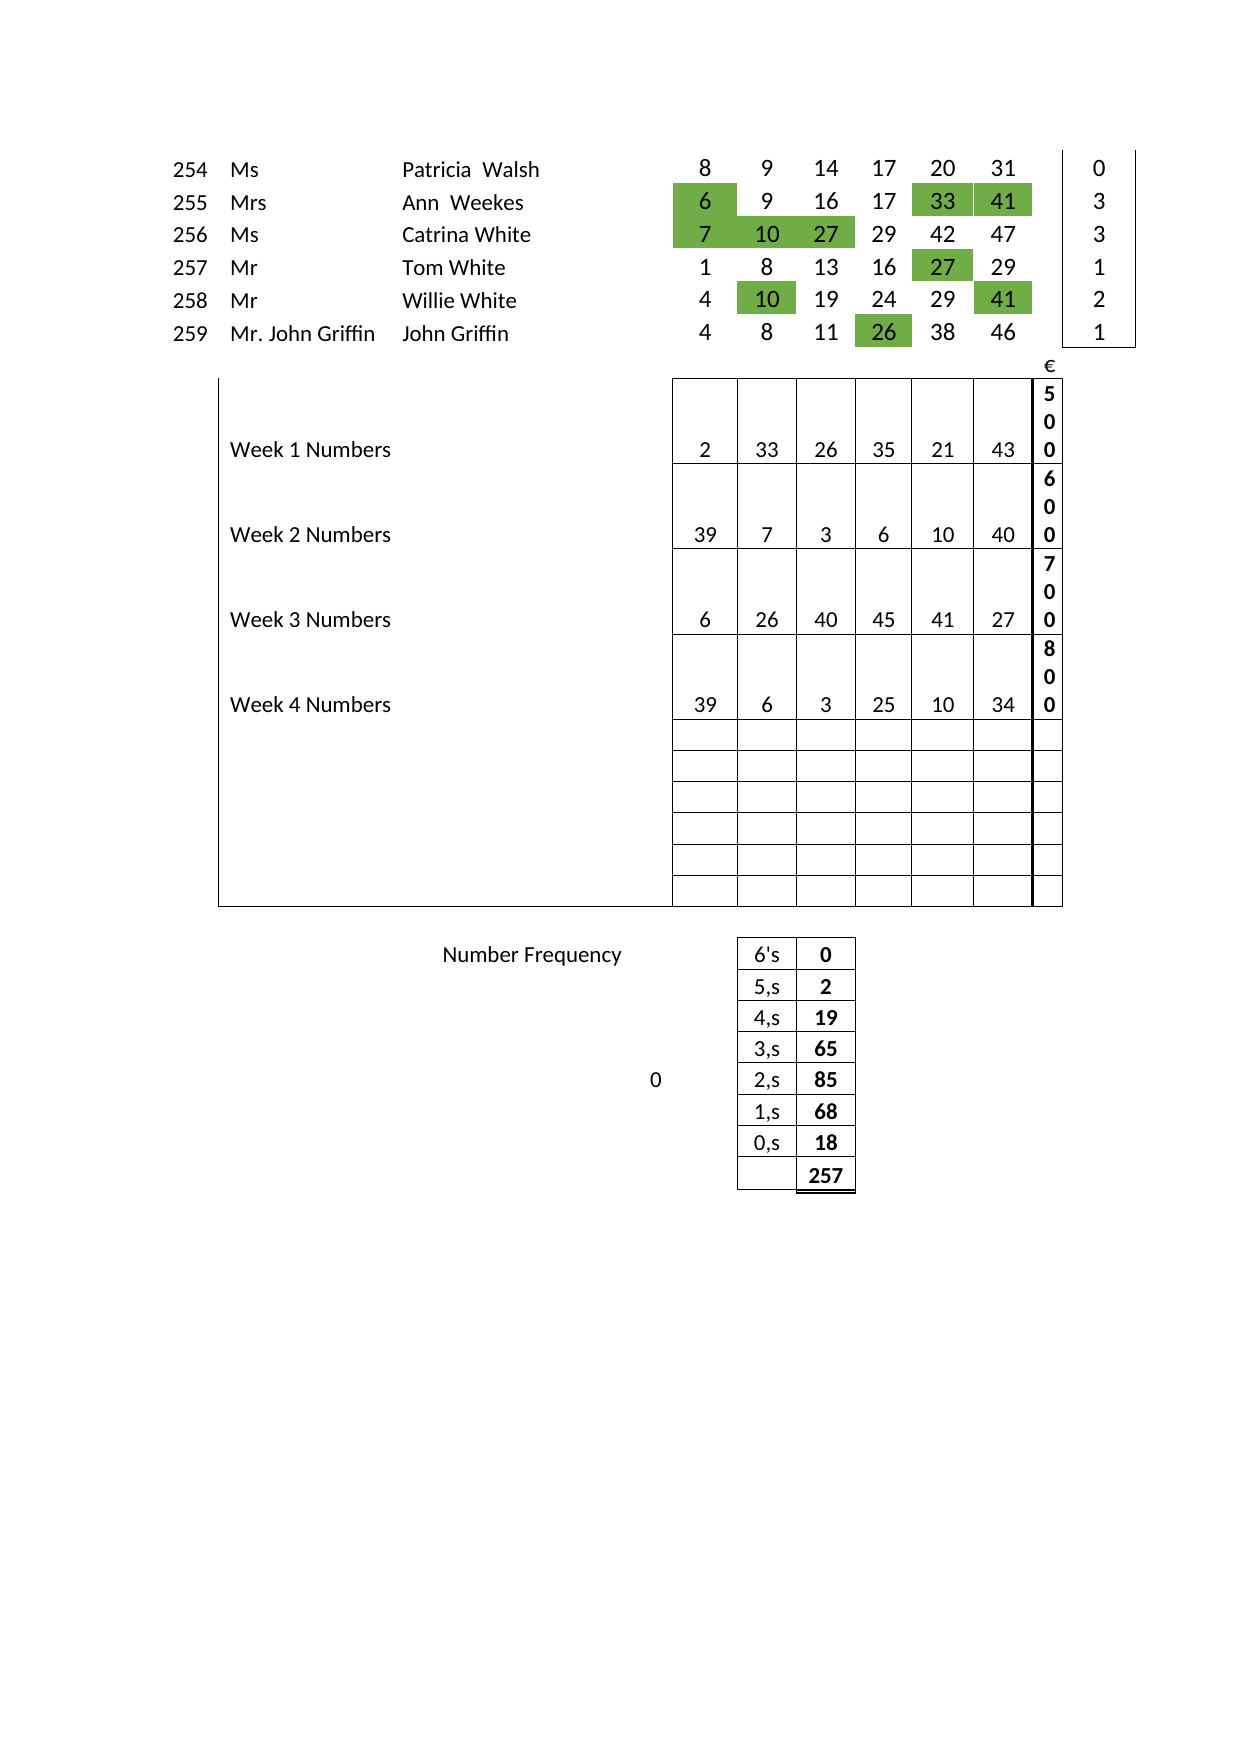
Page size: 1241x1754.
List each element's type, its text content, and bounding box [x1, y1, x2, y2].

table_cell 255 [160, 183, 219, 216]
table_cell [160, 634, 218, 718]
table_cell [855, 907, 912, 937]
table_cell [219, 1125, 391, 1156]
table_cell [1062, 1031, 1136, 1062]
table_cell [673, 969, 737, 1000]
table_cell Mrs [219, 183, 391, 216]
table_cell 18 [797, 1126, 855, 1156]
table_cell [391, 1031, 673, 1062]
table_cell 500 [1034, 379, 1062, 463]
table_cell [1063, 634, 1136, 718]
table_cell [1033, 183, 1062, 216]
table_cell Willie White [391, 281, 673, 314]
table_cell [1063, 875, 1136, 906]
table_cell 65 [797, 1032, 855, 1062]
table_cell 27 [796, 216, 855, 248]
table_cell 39 [673, 464, 737, 548]
table_cell 257 [797, 1157, 855, 1189]
table_cell [1063, 463, 1136, 548]
table_cell [912, 751, 973, 781]
table_cell 13 [796, 249, 855, 281]
table_cell [738, 845, 796, 875]
table_cell 10 [912, 464, 973, 548]
table_cell 29 [912, 281, 973, 314]
table_cell [1034, 845, 1062, 875]
table_cell 31 [974, 150, 1032, 183]
table_cell [219, 1156, 391, 1189]
table_cell [673, 845, 737, 875]
table_cell [1062, 969, 1136, 1000]
table_cell [797, 751, 855, 781]
table_cell [391, 812, 672, 843]
table_cell [160, 378, 218, 463]
table_cell Week 1 Numbers [219, 378, 672, 463]
table_cell [1033, 1031, 1062, 1062]
table_cell [219, 875, 391, 906]
table_cell John Griffin [391, 314, 673, 347]
table_cell 5,s [738, 970, 796, 1000]
table_cell [856, 969, 912, 1000]
table_cell [673, 937, 737, 968]
table_cell [912, 876, 973, 906]
table_cell [1033, 969, 1062, 1000]
table_cell 21 [912, 379, 973, 463]
table_cell [1062, 1094, 1136, 1125]
table_cell [1033, 1156, 1062, 1189]
table_cell [912, 1031, 973, 1062]
table_cell [912, 1062, 973, 1093]
table_cell 2,s [738, 1063, 796, 1093]
table_cell [160, 875, 218, 906]
table_cell [1033, 1125, 1062, 1156]
table_cell [974, 969, 1032, 1000]
table_cell [912, 937, 973, 968]
table_cell [219, 1031, 391, 1062]
table_cell [219, 812, 391, 843]
table_cell [912, 1094, 973, 1125]
table_cell 6 [856, 464, 911, 548]
table_cell 8 [673, 150, 737, 183]
table_cell 10 [737, 216, 796, 248]
table_cell [1062, 348, 1136, 378]
table_cell 6 [738, 635, 796, 718]
table_cell 7 [738, 464, 796, 548]
table_cell 16 [796, 183, 855, 216]
table_cell [974, 1031, 1032, 1062]
table_cell [673, 813, 737, 843]
table_cell [391, 719, 672, 750]
table_cell [856, 1062, 912, 1093]
table_cell 34 [974, 635, 1031, 718]
table_cell [738, 782, 796, 812]
table_cell 700 [1034, 549, 1062, 633]
table_cell [1033, 1094, 1062, 1125]
table_cell [160, 463, 218, 548]
table_cell 3 [797, 635, 855, 718]
table_cell [738, 1157, 796, 1189]
table_cell [974, 845, 1031, 875]
table_cell [1033, 281, 1062, 314]
table_cell [796, 347, 855, 378]
table_cell [1062, 1125, 1136, 1156]
table_cell [1034, 876, 1062, 906]
table_cell [738, 720, 796, 750]
table_cell 19 [796, 281, 855, 314]
table_cell [160, 1062, 219, 1093]
table_cell [1033, 249, 1062, 281]
table_cell [856, 720, 911, 750]
table_cell 14 [796, 150, 855, 183]
table_cell [912, 1125, 973, 1156]
table_cell 24 [855, 281, 912, 314]
table_cell [391, 844, 672, 875]
table_cell [1063, 750, 1136, 781]
table_cell [738, 751, 796, 781]
table_cell [391, 907, 673, 937]
table_cell [391, 781, 672, 812]
table_cell € [1033, 347, 1062, 378]
table_cell [219, 937, 391, 968]
table_cell [1063, 781, 1136, 812]
table_cell [738, 876, 796, 906]
table_cell [856, 1094, 912, 1125]
table_cell 4,s [738, 1001, 796, 1031]
table_cell 29 [974, 249, 1032, 281]
table_cell [856, 1125, 912, 1156]
table_cell [796, 907, 855, 937]
table_cell 6 [673, 549, 737, 633]
table_cell 41 [974, 281, 1032, 314]
table_cell 41 [912, 549, 973, 633]
table_cell Ms [219, 150, 391, 183]
table_cell [160, 1000, 219, 1031]
table_cell [673, 1000, 737, 1031]
table_cell [974, 1094, 1032, 1125]
table_cell [673, 1125, 737, 1156]
table_cell [160, 1094, 219, 1125]
table_cell [912, 1156, 973, 1189]
table_cell [219, 1000, 391, 1031]
table_cell [391, 1156, 673, 1189]
table_cell [856, 813, 911, 843]
table_cell [219, 1094, 391, 1125]
table_cell [856, 1000, 912, 1031]
table_cell 2 [797, 970, 855, 1000]
table_cell 1 [1063, 314, 1135, 347]
table_cell 41 [974, 183, 1032, 216]
table_cell 16 [855, 249, 912, 281]
table_cell 17 [855, 150, 912, 183]
table_cell [1033, 1000, 1062, 1031]
table_cell 10 [737, 281, 796, 314]
table_cell [912, 845, 973, 875]
table_cell [1063, 548, 1136, 633]
table_cell [974, 782, 1031, 812]
table_cell [974, 1000, 1032, 1031]
table_cell Mr. John Griffin [219, 314, 391, 347]
table_cell 38 [912, 314, 973, 347]
table_cell [160, 781, 218, 812]
table_cell [974, 907, 1032, 937]
table_cell 26 [797, 379, 855, 463]
table_cell 42 [912, 216, 973, 248]
table_cell 257 [160, 249, 219, 281]
table_cell [1034, 813, 1062, 843]
table_cell [391, 875, 672, 906]
table_cell [1062, 1156, 1136, 1189]
table_cell [856, 937, 912, 968]
table_cell [1033, 937, 1062, 968]
table_cell 6's [738, 938, 796, 968]
table_cell Ms [219, 216, 391, 248]
table_cell [160, 1031, 219, 1062]
table_cell 26 [738, 549, 796, 633]
table_cell 7 [673, 216, 737, 248]
table_cell [974, 720, 1031, 750]
table_cell [391, 1000, 673, 1031]
table_cell 9 [737, 183, 796, 216]
table_cell [912, 347, 973, 378]
table_cell [673, 907, 737, 937]
table_cell 0 [797, 938, 855, 968]
table_cell 600 [1034, 464, 1062, 548]
table_cell [797, 845, 855, 875]
table_cell 1,s [738, 1095, 796, 1125]
table_cell [391, 969, 673, 1000]
table_cell [974, 876, 1031, 906]
table_cell [1062, 1062, 1136, 1093]
table_cell [673, 751, 737, 781]
table_cell 0 [1063, 150, 1135, 183]
table_cell [1033, 216, 1062, 248]
table_cell Patricia Walsh [391, 150, 673, 183]
table_cell [160, 906, 219, 937]
table_cell 33 [912, 183, 973, 216]
table_cell [673, 720, 737, 750]
table_cell 26 [855, 314, 912, 347]
table_cell [160, 750, 218, 781]
table_cell Week 3 Numbers [219, 548, 672, 633]
table_cell [673, 876, 737, 906]
table_cell [673, 1094, 737, 1125]
table_cell [1034, 751, 1062, 781]
table_cell [974, 751, 1031, 781]
table_cell 258 [160, 281, 219, 314]
table_cell [974, 937, 1032, 968]
table_cell [797, 813, 855, 843]
table_cell 27 [912, 249, 973, 281]
table_cell [974, 1062, 1032, 1093]
table_cell 9 [737, 150, 796, 183]
table_cell 2 [673, 379, 737, 463]
table_cell 11 [796, 314, 855, 347]
table_cell 68 [797, 1095, 855, 1125]
table_cell [673, 347, 737, 378]
table_cell [1063, 844, 1136, 875]
table_cell [1062, 906, 1136, 937]
table_cell Number Frequency [391, 937, 673, 968]
table_cell [856, 1031, 912, 1062]
table_cell [391, 1094, 673, 1125]
table_cell 19 [797, 1001, 855, 1031]
table_cell 39 [673, 635, 737, 718]
table_cell [856, 876, 911, 906]
table_cell 27 [974, 549, 1031, 633]
table_cell [1033, 314, 1062, 347]
table_cell [856, 1156, 912, 1189]
table_cell [391, 750, 672, 781]
table_cell [673, 1062, 737, 1093]
table_cell [219, 781, 391, 812]
table_cell [160, 548, 218, 633]
table_cell [912, 782, 973, 812]
table_cell 6 [673, 183, 737, 216]
table_cell [974, 1156, 1032, 1189]
table_cell 17 [855, 183, 912, 216]
table_cell [1063, 719, 1136, 750]
table_cell [160, 937, 219, 968]
table_cell [160, 1156, 219, 1189]
table_cell [855, 347, 912, 378]
table_cell 3 [797, 464, 855, 548]
table_cell [856, 782, 911, 812]
table_cell 8 [737, 249, 796, 281]
table_cell [1033, 907, 1062, 937]
table_cell [219, 347, 391, 378]
table_cell 4 [673, 314, 737, 347]
table_cell 40 [797, 549, 855, 633]
table_cell [219, 969, 391, 1000]
table_cell [1033, 150, 1062, 183]
table_cell [160, 844, 218, 875]
table_cell [1063, 812, 1136, 843]
table_cell [856, 845, 911, 875]
table_cell 45 [856, 549, 911, 633]
table_cell [912, 813, 973, 843]
table_cell Tom White [391, 249, 673, 281]
table_cell [737, 347, 796, 378]
table_cell Mr [219, 281, 391, 314]
table_cell 33 [738, 379, 796, 463]
table_cell Catrina White [391, 216, 673, 248]
table_cell [974, 813, 1031, 843]
table_cell [912, 969, 973, 1000]
table_cell [219, 1062, 391, 1093]
table_cell 3 [1063, 216, 1135, 248]
table_cell [219, 719, 391, 750]
table_cell [391, 347, 673, 378]
table_cell [673, 782, 737, 812]
table_cell [1034, 782, 1062, 812]
table_cell [974, 1125, 1032, 1156]
table_cell [1063, 378, 1136, 463]
table_cell 35 [856, 379, 911, 463]
table_cell [160, 969, 219, 1000]
table_cell 10 [912, 635, 973, 718]
table_cell [974, 347, 1032, 378]
table_cell 256 [160, 216, 219, 248]
table_cell [391, 1125, 673, 1156]
table_cell [912, 720, 973, 750]
table_cell 25 [856, 635, 911, 718]
table_cell 0,s [738, 1126, 796, 1156]
table_cell [797, 782, 855, 812]
table_cell 1 [673, 249, 737, 281]
table_cell [856, 751, 911, 781]
table_cell [219, 844, 391, 875]
table_cell 46 [974, 314, 1032, 347]
table_cell 47 [974, 216, 1032, 248]
table_cell [1062, 937, 1136, 968]
table_cell 8 [737, 314, 796, 347]
table_cell Week 2 Numbers [219, 463, 672, 548]
table_cell [797, 876, 855, 906]
table_cell 800 [1034, 635, 1062, 718]
table_cell Mr [219, 249, 391, 281]
table_cell [912, 907, 973, 937]
table_cell 43 [974, 379, 1031, 463]
table_cell [912, 1000, 973, 1031]
table_cell 85 [797, 1063, 855, 1093]
table_cell 3 [1063, 183, 1135, 216]
table_cell [673, 1031, 737, 1062]
table_cell [160, 1125, 219, 1156]
table_cell 3,s [738, 1032, 796, 1062]
table_cell Week 4 Numbers [219, 634, 672, 718]
table_cell 40 [974, 464, 1031, 548]
table_cell [219, 750, 391, 781]
table_cell [797, 720, 855, 750]
table_cell 20 [912, 150, 973, 183]
table_cell 1 [1063, 249, 1135, 281]
table_cell 4 [673, 281, 737, 314]
table_cell Ann Weekes [391, 183, 673, 216]
table_cell [160, 719, 218, 750]
table_cell [1034, 720, 1062, 750]
table_cell [160, 812, 218, 843]
table_cell 2 [1063, 281, 1135, 314]
table_cell [1062, 1000, 1136, 1031]
table_cell [737, 907, 796, 937]
table_cell [673, 1156, 737, 1189]
table_cell 254 [160, 150, 219, 183]
table_cell 259 [160, 314, 219, 347]
table_cell [160, 347, 219, 378]
table_cell [738, 813, 796, 843]
table_cell 29 [855, 216, 912, 248]
table_cell 0 [391, 1062, 673, 1093]
table_cell [219, 907, 391, 937]
table_cell [1033, 1062, 1062, 1093]
